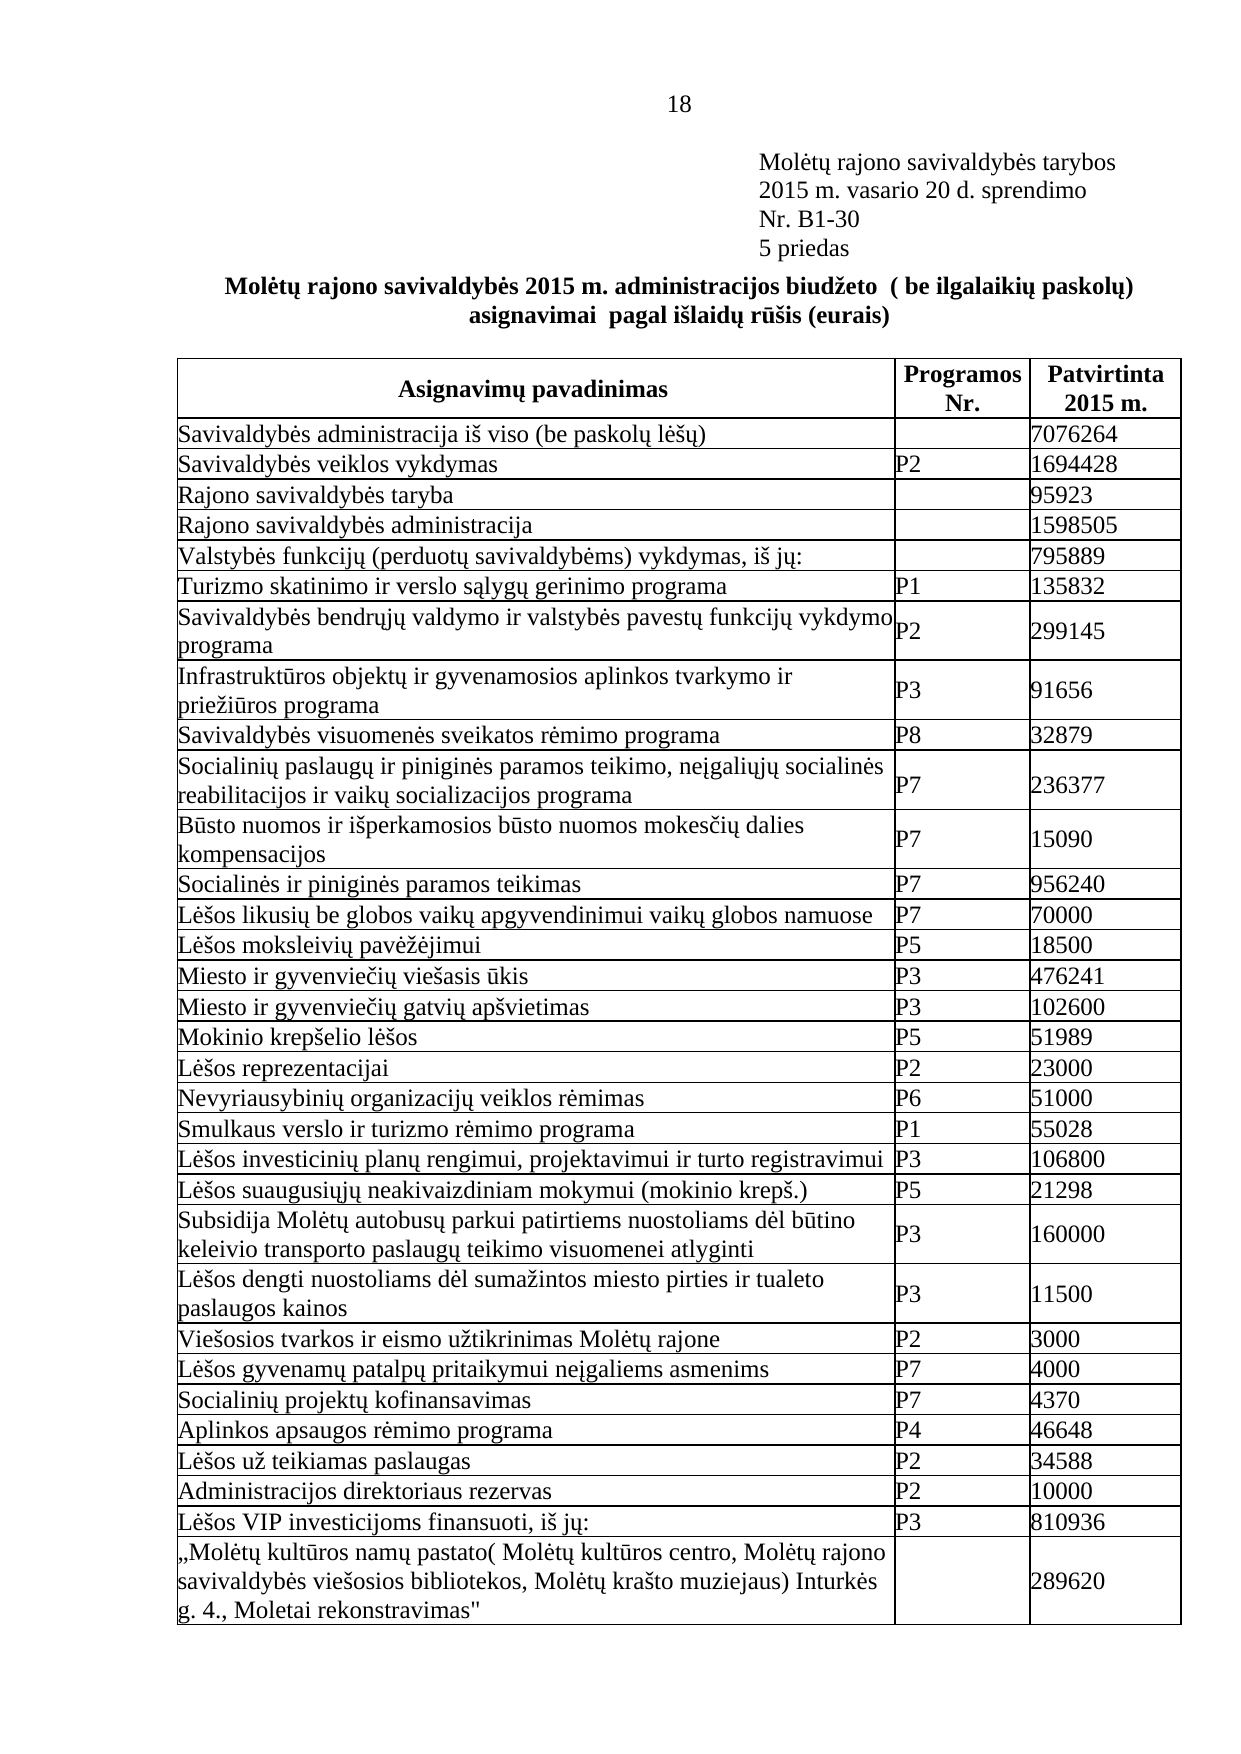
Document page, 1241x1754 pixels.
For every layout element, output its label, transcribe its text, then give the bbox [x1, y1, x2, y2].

table_cell P3 [896, 991, 1029, 1020]
table_cell Aplinkos apsaugos rėmimo programa [178, 1415, 894, 1444]
table_cell P3 [896, 961, 1029, 990]
table_header Asignavimų pavadinimas [178, 359, 894, 417]
table_cell 299145 [1031, 602, 1180, 659]
table_cell Turizmo skatinimo ir verslo sąlygų gerinimo programa [178, 571, 894, 600]
table_cell P3 [896, 1507, 1029, 1536]
table_cell Lėšos likusių be globos vaikų apgyvendinimui vaikų globos namuose [178, 900, 894, 929]
table_cell Savivaldybės veiklos vykdymas [178, 449, 894, 478]
table_cell Lėšos reprezentacijai [178, 1052, 894, 1081]
table_cell [896, 419, 1029, 447]
table_cell P4 [896, 1415, 1029, 1444]
table_cell 289620 [1031, 1537, 1180, 1624]
table_cell 51000 [1031, 1083, 1180, 1112]
table_cell Nevyriausybinių organizacijų veiklos rėmimas [178, 1083, 894, 1112]
table_cell P7 [896, 810, 1029, 868]
table_cell P7 [896, 869, 1029, 898]
table_cell P7 [896, 1354, 1029, 1383]
text Molėtų rajono savivaldybės 2015 m. administracijos biudžeto ( be ilgalaikių paskolų) asignavimai pagal išlaidų rūšis (eurais) [177, 271, 1181, 329]
table_cell P1 [896, 571, 1029, 600]
table_cell Administracijos direktoriaus rezervas [178, 1476, 894, 1505]
table_cell Lėšos gyvenamų patalpų pritaikymui neįgaliems asmenims [178, 1354, 894, 1383]
table_cell 3000 [1031, 1324, 1180, 1352]
table_cell P3 [896, 1144, 1029, 1173]
table_cell Subsidija Molėtų autobusų parkui patirtiems nuostoliams dėl būtino keleivio transporto paslaugų teikimo visuomenei atlyginti [178, 1205, 894, 1263]
table_cell 795889 [1031, 541, 1180, 569]
table_cell P6 [896, 1083, 1029, 1112]
table_cell [896, 510, 1029, 539]
table_cell Būsto nuomos ir išperkamosios būsto nuomos mokesčių dalies kompensacijos [178, 810, 894, 868]
table_cell 23000 [1031, 1052, 1180, 1081]
table_cell P2 [896, 449, 1029, 478]
table_cell 70000 [1031, 900, 1180, 929]
table_cell P7 [896, 900, 1029, 929]
table_cell 7076264 [1031, 419, 1180, 447]
table_cell Lėšos dengti nuostoliams dėl sumažintos miesto pirties ir tualeto paslaugos kainos [178, 1264, 894, 1322]
table_cell 11500 [1031, 1264, 1180, 1322]
table_cell Infrastruktūros objektų ir gyvenamosios aplinkos tvarkymo ir priežiūros programa [178, 661, 894, 719]
table_cell Mokinio krepšelio lėšos [178, 1022, 894, 1051]
table_cell [896, 480, 1029, 508]
table_cell [896, 541, 1029, 569]
table_cell 160000 [1031, 1205, 1180, 1263]
table_cell 51989 [1031, 1022, 1180, 1051]
table_cell 91656 [1031, 661, 1180, 719]
table_cell 476241 [1031, 961, 1180, 990]
table_cell P2 [896, 1052, 1029, 1081]
table_cell 10000 [1031, 1476, 1180, 1505]
table_cell Socialinės ir piniginės paramos teikimas [178, 869, 894, 898]
table_cell 135832 [1031, 571, 1180, 600]
table_cell 956240 [1031, 869, 1180, 898]
table_cell P3 [896, 1205, 1029, 1263]
table_cell 46648 [1031, 1415, 1180, 1444]
table_cell Lėšos moksleivių pavėžėjimui [178, 930, 894, 959]
table_header Patvirtinta 2015 m. [1031, 359, 1180, 417]
table_cell 4000 [1031, 1354, 1180, 1383]
table_cell Viešosios tvarkos ir eismo užtikrinimas Molėtų rajone [178, 1324, 894, 1352]
table_cell P3 [896, 661, 1029, 719]
table_cell P2 [896, 1476, 1029, 1505]
table_cell Savivaldybės administracija iš viso (be paskolų lėšų) [178, 419, 894, 447]
table_cell P2 [896, 602, 1029, 659]
table_cell 95923 [1031, 480, 1180, 508]
table_cell Miesto ir gyvenviečių viešasis ūkis [178, 961, 894, 990]
table_cell Lėšos suaugusiųjų neakivaizdiniam mokymui (mokinio krepš.) [178, 1175, 894, 1203]
table_cell Socialinių paslaugų ir piniginės paramos teikimo, neįgaliųjų socialinės reabilitacijos ir vaikų socializacijos programa [178, 751, 894, 808]
table_cell Lėšos už teikiamas paslaugas [178, 1446, 894, 1474]
table_cell Smulkaus verslo ir turizmo rėmimo programa [178, 1113, 894, 1142]
table_cell [896, 1537, 1029, 1624]
table_cell 810936 [1031, 1507, 1180, 1536]
table_cell 236377 [1031, 751, 1180, 808]
table_cell P7 [896, 1385, 1029, 1413]
table_cell P2 [896, 1324, 1029, 1352]
table_cell 55028 [1031, 1113, 1180, 1142]
table_cell Valstybės funkcijų (perduotų savivaldybėms) vykdymas, iš jų: [178, 541, 894, 569]
table_cell Savivaldybės visuomenės sveikatos rėmimo programa [178, 720, 894, 749]
table_cell 32879 [1031, 720, 1180, 749]
table_cell Miesto ir gyvenviečių gatvių apšvietimas [178, 991, 894, 1020]
table_cell 102600 [1031, 991, 1180, 1020]
table_cell Lėšos investicinių planų rengimui, projektavimui ir turto registravimui [178, 1144, 894, 1173]
table_cell 4370 [1031, 1385, 1180, 1413]
table_cell 15090 [1031, 810, 1180, 868]
table_cell P5 [896, 930, 1029, 959]
table_cell 34588 [1031, 1446, 1180, 1474]
table_cell 106800 [1031, 1144, 1180, 1173]
table_cell P2 [896, 1446, 1029, 1474]
table_header Programos Nr. [896, 359, 1029, 417]
table_cell P8 [896, 720, 1029, 749]
table_cell 1598505 [1031, 510, 1180, 539]
table_cell P5 [896, 1175, 1029, 1203]
text Molėtų rajono savivaldybės tarybos 2015 m. vasario 20 d. sprendimo Nr. B1-30 5 priedas [177, 147, 1181, 262]
table_cell 21298 [1031, 1175, 1180, 1203]
table_cell Rajono savivaldybės administracija [178, 510, 894, 539]
table_cell Rajono savivaldybės taryba [178, 480, 894, 508]
table_cell P1 [896, 1113, 1029, 1142]
table_cell Savivaldybės bendrųjų valdymo ir valstybės pavestų funkcijų vykdymo programa [178, 602, 894, 659]
table_cell P7 [896, 751, 1029, 808]
table_cell P5 [896, 1022, 1029, 1051]
table_cell 18500 [1031, 930, 1180, 959]
table_cell „Molėtų kultūros namų pastato( Molėtų kultūros centro, Molėtų rajono savivaldybės viešosios bibliotekos, Molėtų krašto muziejaus) Inturkės g. 4., Moletai rekonstravimas" [178, 1537, 894, 1624]
table_cell 1694428 [1031, 449, 1180, 478]
table_cell Socialinių projektų kofinansavimas [178, 1385, 894, 1413]
table_cell Lėšos VIP investicijoms finansuoti, iš jų: [178, 1507, 894, 1536]
table_cell P3 [896, 1264, 1029, 1322]
